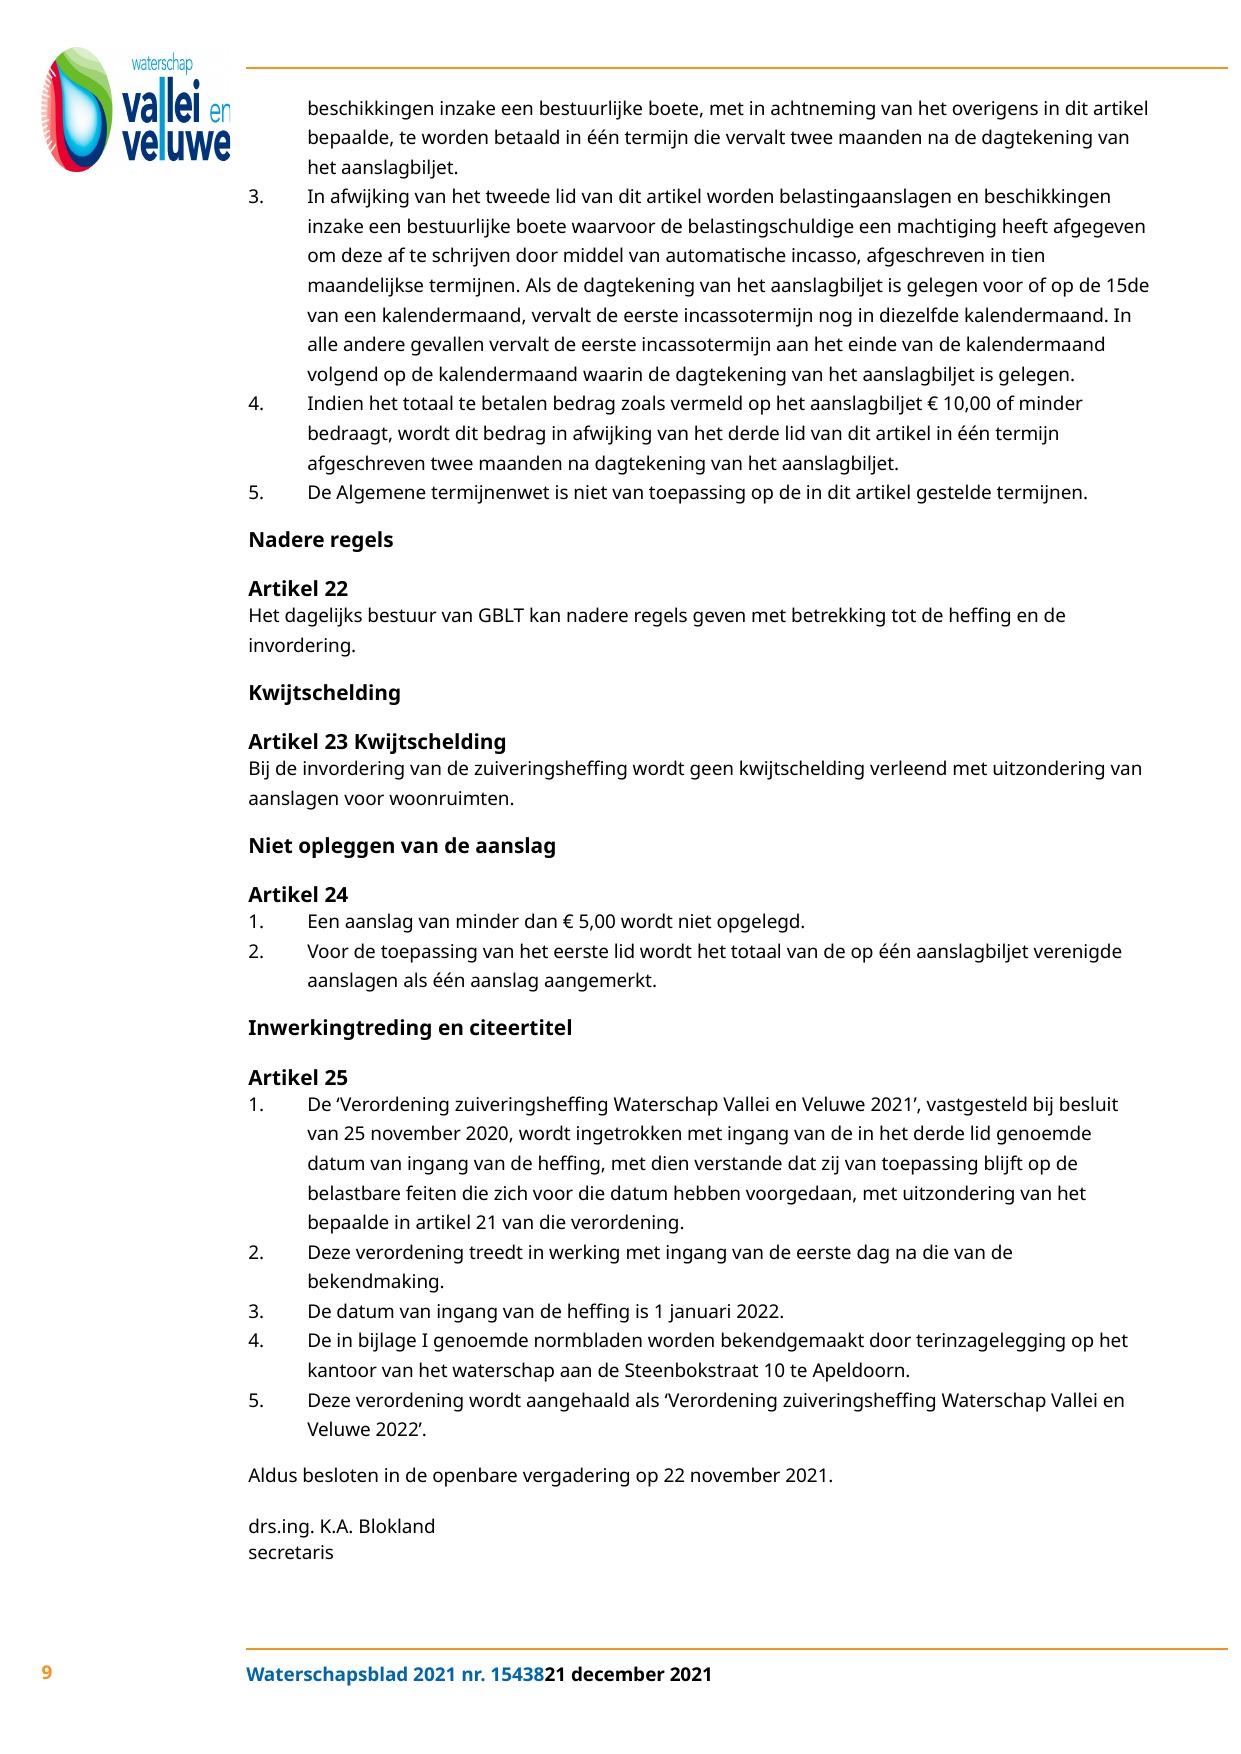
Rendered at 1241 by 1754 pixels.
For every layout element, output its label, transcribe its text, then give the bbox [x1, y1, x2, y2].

list De Algemene termijnenwet is niet van toepassing op de in dit artikel gestelde termijnen. [248, 479, 1152, 505]
list De datum van ingang van de heffing is 1 januari 2022. [248, 1298, 1152, 1324]
picture [41, 47, 231, 172]
text secretaris [248, 1539, 1152, 1565]
text Artikel 22 [248, 574, 1152, 603]
text Inwerkingtreding en citeertitel [248, 1013, 1152, 1042]
list De in bijlage I genoemde normbladen worden bekendgemaakt door terinzagelegging op het kantoor van het waterschap aan de Steenbokstraat 10 te Apeldoorn. [248, 1328, 1152, 1383]
text Niet opleggen van de aanslag [248, 831, 1152, 859]
list Voor de toepassing van het eerste lid wordt het totaal van de op één aanslagbiljet verenigde aanslagen als één aanslag aangemerkt. [248, 938, 1152, 993]
text Artikel 25 [248, 1063, 1152, 1091]
list Deze verordening wordt aangehaald als ‘Verordening zuiveringsheffing Waterschap Vallei en Veluwe 2022’. [248, 1387, 1152, 1442]
text Kwijtschelding [248, 678, 1152, 706]
text Artikel 23 Kwijtschelding [248, 727, 1152, 756]
list beschikkingen inzake een bestuurlijke boete, met in achtneming van het overigens in dit artikel bepaalde, te worden betaald in één termijn die vervalt twee maanden na de dagtekening van het aanslagbiljet. [248, 95, 1152, 180]
list In afwijking van het tweede lid van dit artikel worden belastingaanslagen en beschikkingen inzake een bestuurlijke boete waarvoor de belastingschuldige een machtiging heeft afgegeven om deze af te schrijven door middel van automatische incasso, afgeschreven in tien maandelijkse termijnen. Als de dagtekening van het aanslagbiljet is gelegen voor of op de 15de van een kalendermaand, vervalt de eerste incassotermijn nog in diezelfde kalendermaand. In alle andere gevallen vervalt de eerste incassotermijn aan het einde van de kalendermaand volgend op de kalendermaand waarin de dagtekening van het aanslagbiljet is gelegen. [248, 183, 1152, 387]
text Nadere regels [248, 525, 1152, 553]
list Deze verordening treedt in werking met ingang van de eerste dag na die van de bekendmaking. [248, 1239, 1152, 1294]
text Het dagelijks bestuur van GBLT kan nadere regels geven met betrekking tot de heffing en de invordering. [248, 603, 1152, 658]
text drs.ing. K.A. Blokland [248, 1513, 1152, 1539]
list De ‘Verordening zuiveringsheffing Waterschap Vallei en Veluwe 2021’, vastgesteld bij besluit van 25 november 2020, wordt ingetrokken met ingang van de in het derde lid genoemde datum van ingang van de heffing, met dien verstande dat zij van toepassing blijft op de belastbare feiten die zich voor die datum hebben voorgedaan, met uitzondering van het bepaalde in artikel 21 van die verordening. [248, 1091, 1152, 1235]
text Aldus besloten in de openbare vergadering op 22 november 2021. [248, 1462, 1152, 1488]
list Een aanslag van minder dan € 5,00 wordt niet opgelegd. [248, 908, 1152, 934]
list Indien het totaal te betalen bedrag zoals vermeld op het aanslagbiljet € 10,00 of minder bedraagt, wordt dit bedrag in afwijking van het derde lid van dit artikel in één termijn afgeschreven twee maanden na dagtekening van het aanslagbiljet. [248, 391, 1152, 476]
text Artikel 24 [248, 880, 1152, 908]
text Bij de invordering van de zuiveringsheffing wordt geen kwijtschelding verleend met uitzondering van aanslagen voor woonruimten. [248, 756, 1152, 811]
